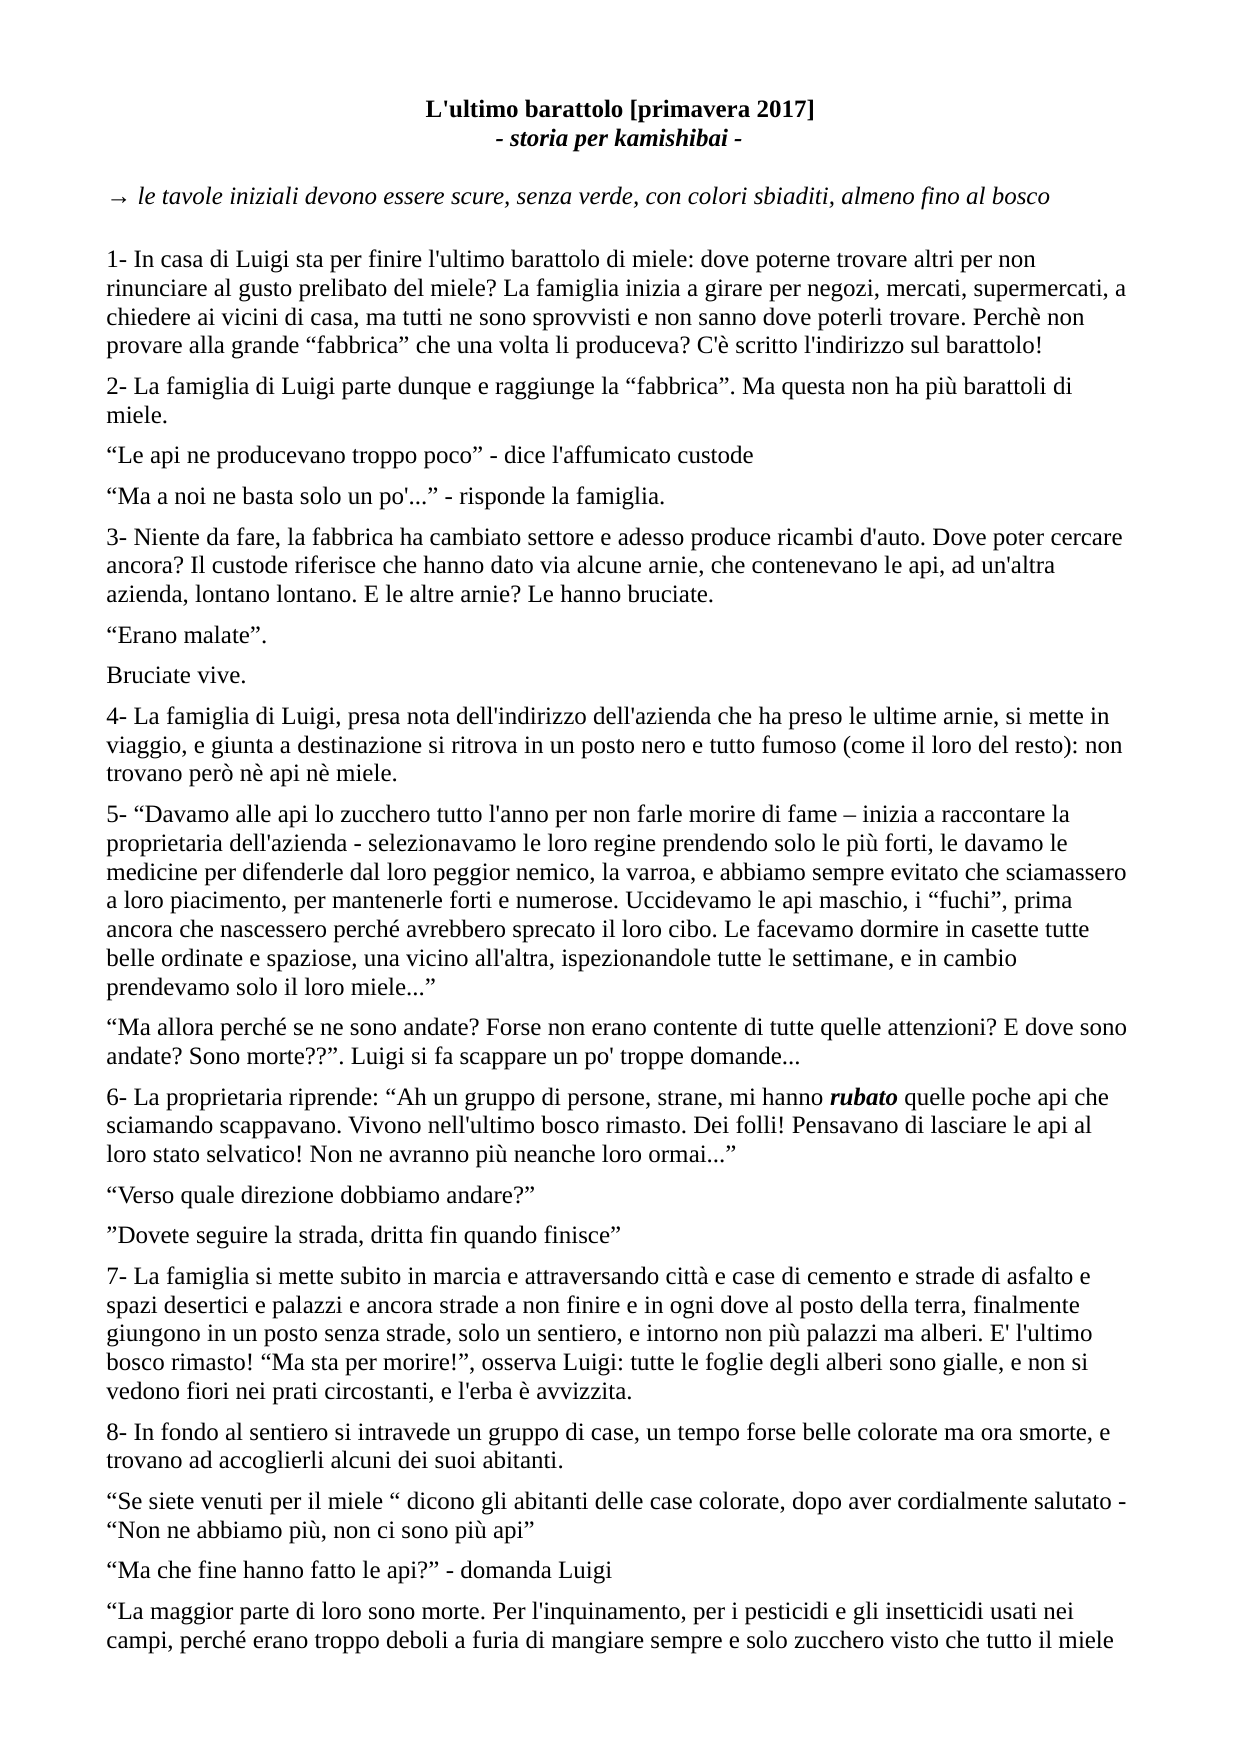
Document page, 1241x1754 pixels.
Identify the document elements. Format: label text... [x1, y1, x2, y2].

text “Ma che fine hanno fatto le api?” - domanda Luigi [106, 1555, 1134, 1584]
text 6- La proprietaria riprende: “Ah un gruppo di persone, strane, mi hanno rubato quelle poche api che sciamando scappavano. Vivono nell'ultimo bosco rimasto. Dei folli! Pensavano di lasciare le api al loro stato selvatico! Non ne avranno più neanche loro ormai...” [106, 1082, 1134, 1168]
text 8- In fondo al sentiero si intravede un gruppo di case, un tempo forse belle colorate ma ora smorte, e trovano ad accoglierli alcuni dei suoi abitanti. [106, 1417, 1134, 1474]
text 3- Niente da fare, la fabbrica ha cambiato settore e adesso produce ricambi d'auto. Dove poter cercare ancora? Il custode riferisce che hanno dato via alcune arnie, che contenevano le api, ad un'altra azienda, lontano lontano. E le altre arnie? Le hanno bruciate. [106, 522, 1134, 608]
text 7- La famiglia si mette subito in marcia e attraversando città e case di cemento e strade di asfalto e spazi desertici e palazzi e ancora strade a non finire e in ogni dove al posto della terra, finalmente giungono in un posto senza strade, solo un sentiero, e intorno non più palazzi ma alberi. E' l'ultimo bosco rimasto! “Ma sta per morire!”, osserva Luigi: tutte le foglie degli alberi sono gialle, e non si vedono fiori nei prati circostanti, e l'erba è avvizzita. [106, 1261, 1134, 1405]
text “Verso quale direzione dobbiamo andare?” [106, 1180, 1134, 1208]
text - storia per kamishibai - [106, 123, 1134, 152]
text “Le api ne producevano troppo poco” - dice l'affumicato custode [106, 440, 1134, 469]
text ”Dovete seguire la strada, dritta fin quando finisce” [106, 1220, 1134, 1249]
text L'ultimo barattolo [primavera 2017] [106, 94, 1134, 123]
text 4- La famiglia di Luigi, presa nota dell'indirizzo dell'azienda che ha preso le ultime arnie, si mette in viaggio, e giunta a destinazione si ritrova in un posto nero e tutto fumoso (come il loro del resto): non trovano però nè api nè miele. [106, 701, 1134, 787]
text “Erano malate”. [106, 620, 1134, 648]
text “Se siete venuti per il miele “ dicono gli abitanti delle case colorate, dopo aver cordialmente salutato - “Non ne abbiamo più, non ci sono più api” [106, 1486, 1134, 1543]
text 1- In casa di Luigi sta per finire l'ultimo barattolo di miele: dove poterne trovare altri per non rinunciare al gusto prelibato del miele? La famiglia inizia a girare per negozi, mercati, supermercati, a chiedere ai vicini di casa, ma tutti ne sono sprovvisti e non sanno dove poterli trovare. Perchè non provare alla grande “fabbrica” che una volta li produceva? C'è scritto l'indirizzo sul barattolo! [106, 244, 1134, 359]
text “Ma a noi ne basta solo un po'...” - risponde la famiglia. [106, 481, 1134, 510]
text “Ma allora perché se ne sono andate? Forse non erano contente di tutte quelle attenzioni? E dove sono andate? Sono morte??”. Luigi si fa scappare un po' troppe domande... [106, 1012, 1134, 1070]
text 5- “Davamo alle api lo zucchero tutto l'anno per non farle morire di fame – inizia a raccontare la proprietaria dell'azienda - selezionavamo le loro regine prendendo solo le più forti, le davamo le medicine per difenderle dal loro peggior nemico, la varroa, e abbiamo sempre evitato che sciamassero a loro piacimento, per mantenerle forti e numerose. Uccidevamo le api maschio, i “fuchi”, prima ancora che nascessero perché avrebbero sprecato il loro cibo. Le facevamo dormire in casette tutte belle ordinate e spaziose, una vicino all'altra, ispezionandole tutte le settimane, e in cambio prendevamo solo il loro miele...” [106, 799, 1134, 1000]
text 2- La famiglia di Luigi parte dunque e raggiunge la “fabbrica”. Ma questa non ha più barattoli di miele. [106, 371, 1134, 428]
text Bruciate vive. [106, 660, 1134, 689]
text “La maggior parte di loro sono morte. Per l'inquinamento, per i pesticidi e gli insetticidi usati nei campi, perché erano troppo deboli a furia di mangiare sempre e solo zucchero visto che tutto il miele [106, 1596, 1134, 1653]
